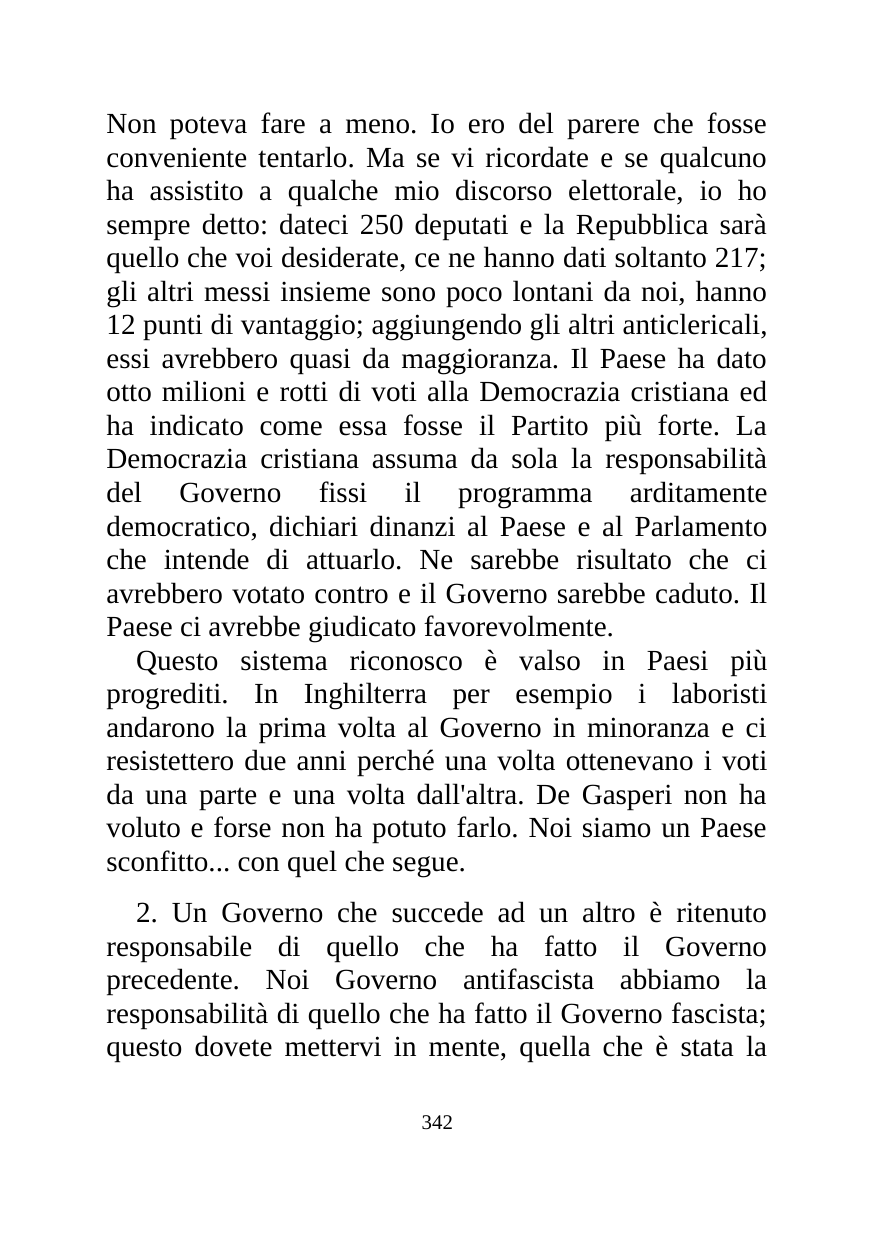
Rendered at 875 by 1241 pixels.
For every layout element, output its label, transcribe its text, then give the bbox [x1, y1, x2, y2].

text Non poteva fare a meno. Io ero del parere che fosse conveniente tentarlo. Ma se vi ricordate e se qualcuno ha assistito a qualche mio discorso elettorale, io ho sempre detto: dateci 250 deputati e la Repubblica sarà quello che voi desiderate, ce ne hanno dati soltanto 217; gli altri messi insieme sono poco lontani da noi, hanno 12 punti di vantaggio; aggiungendo gli altri anticlericali, essi avrebbero quasi da maggioranza. Il Paese ha dato otto milioni e rotti di voti alla Democrazia cristiana ed ha indicato come essa fosse il Partito più forte. La Democrazia cristiana assuma da sola la responsabilità del Governo fissi il programma arditamente democratico, dichiari dinanzi al Paese e al Parlamento che intende di attuarlo. Ne sarebbe risultato che ci avrebbero votato contro e il Governo sarebbe caduto. Il Paese ci avrebbe giudicato favorevolmente. [106, 106, 768, 643]
text Questo sistema riconosco è valso in Paesi più progrediti. In Inghilterra per esempio i laboristi andarono la prima volta al Governo in minoranza e ci resistettero due anni perché una volta ottenevano i voti da una parte e una volta dall'altra. De Gasperi non ha voluto e forse non ha potuto farlo. Noi siamo un Paese sconfitto... con quel che segue. [106, 643, 768, 878]
text 2. Un Governo che succede ad un altro è ritenuto responsabile di quello che ha fatto il Governo precedente. Noi Governo antifascista abbiamo la responsabilità di quello che ha fatto il Governo fascista; questo dovete mettervi in mente, quella che è stata la [106, 895, 768, 1063]
